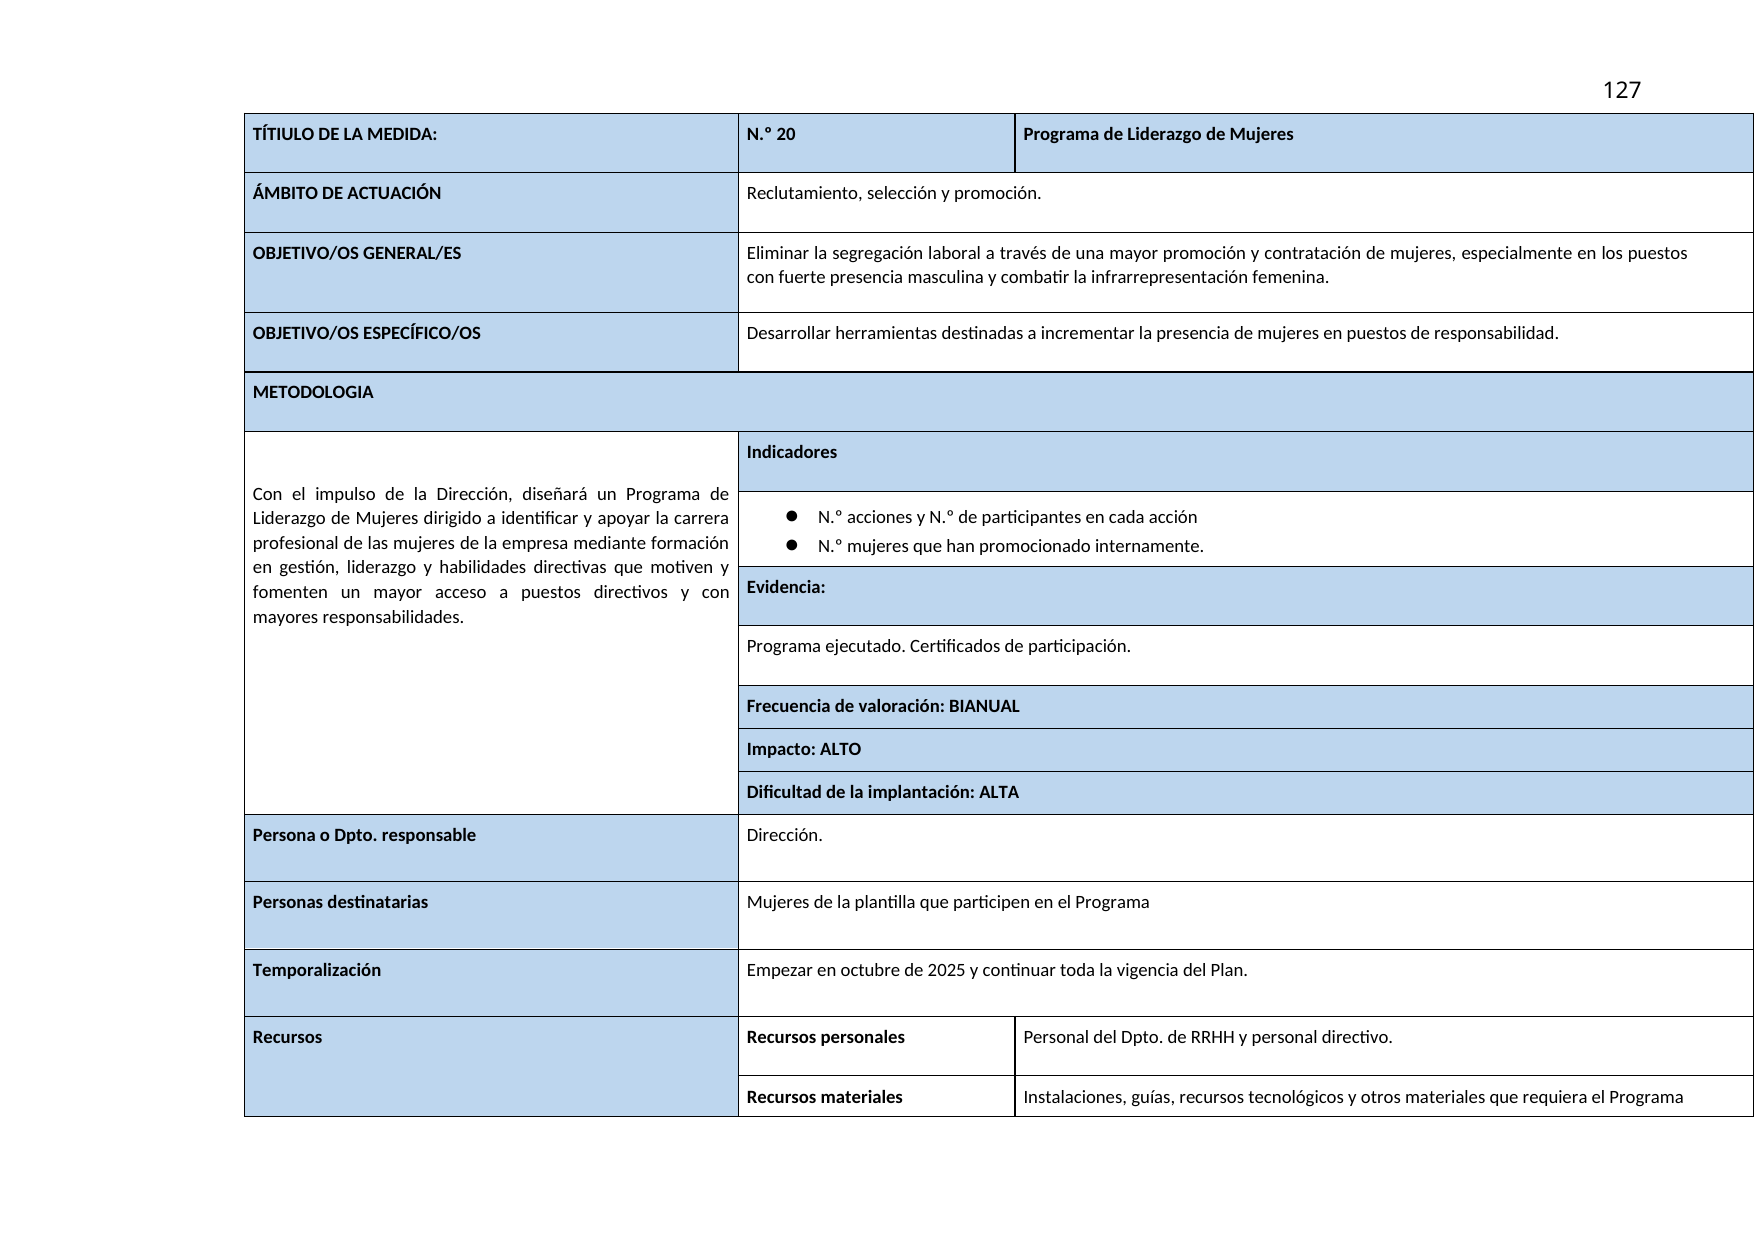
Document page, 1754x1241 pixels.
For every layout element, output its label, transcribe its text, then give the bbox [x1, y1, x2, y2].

table_cell Reclutamiento, selección y promoción. [739, 173, 1753, 232]
table_cell N.º acciones y N.º de participantes en cada acción N.º mujeres que han promocionado internamente. [739, 492, 1753, 566]
table_cell METODOLOGIA [245, 373, 1753, 431]
table_cell ÁMBITO DE ACTUACIÓN [245, 173, 738, 232]
table_cell Persona o Dpto. responsable [245, 815, 738, 881]
table_header TÍTIULO DE LA MEDIDA: [245, 114, 738, 172]
table_cell Con el impulso de la Dirección, diseñará un Programa de Liderazgo de Mujeres dirigido a identificar y apoyar la carrera profesional de las mujeres de la empresa mediante formación en gestión, liderazgo y habilidades directivas que motiven y fomenten un mayor acceso a puestos directivos y con mayores responsabilidades. [245, 432, 738, 814]
table_cell Recursos materiales [739, 1076, 1014, 1116]
table_cell Eliminar la segregación laboral a través de una mayor promoción y contratación de mujeres, especialmente en los puestos con fuerte presencia masculina y combatir la infrarrepresentación femenina. [739, 233, 1753, 312]
table_cell Indicadores [739, 432, 1753, 491]
table_header N.º 20 [739, 114, 1014, 172]
table_cell OBJETIVO/OS ESPECÍFICO/OS [245, 313, 738, 371]
table_cell Personas destinatarias [245, 882, 738, 948]
table_cell Instalaciones, guías, recursos tecnológicos y otros materiales que requiera el Programa [1016, 1076, 1753, 1116]
table_header Programa de Liderazgo de Mujeres [1016, 114, 1753, 172]
table_cell Dirección. [739, 815, 1753, 881]
table_cell OBJETIVO/OS GENERAL/ES [245, 233, 738, 312]
table_cell Evidencia: [739, 567, 1753, 625]
table_cell Mujeres de la plantilla que participen en el Programa [739, 882, 1753, 948]
table_cell Dificultad de la implantación: ALTA [739, 772, 1753, 814]
table_cell Impacto: ALTO [739, 729, 1753, 771]
table_cell Frecuencia de valoración: BIANUAL [739, 686, 1753, 728]
table_cell Programa ejecutado. Certificados de participación. [739, 626, 1753, 685]
table_cell Desarrollar herramientas destinadas a incrementar la presencia de mujeres en puestos de responsabilidad. [739, 313, 1753, 371]
table_cell Temporalización [245, 950, 738, 1016]
table_cell Personal del Dpto. de RRHH y personal directivo. [1016, 1017, 1753, 1075]
table_cell Recursos [245, 1017, 738, 1116]
table_cell Empezar en octubre de 2025 y continuar toda la vigencia del Plan. [739, 950, 1753, 1016]
table_cell Recursos personales [739, 1017, 1014, 1075]
